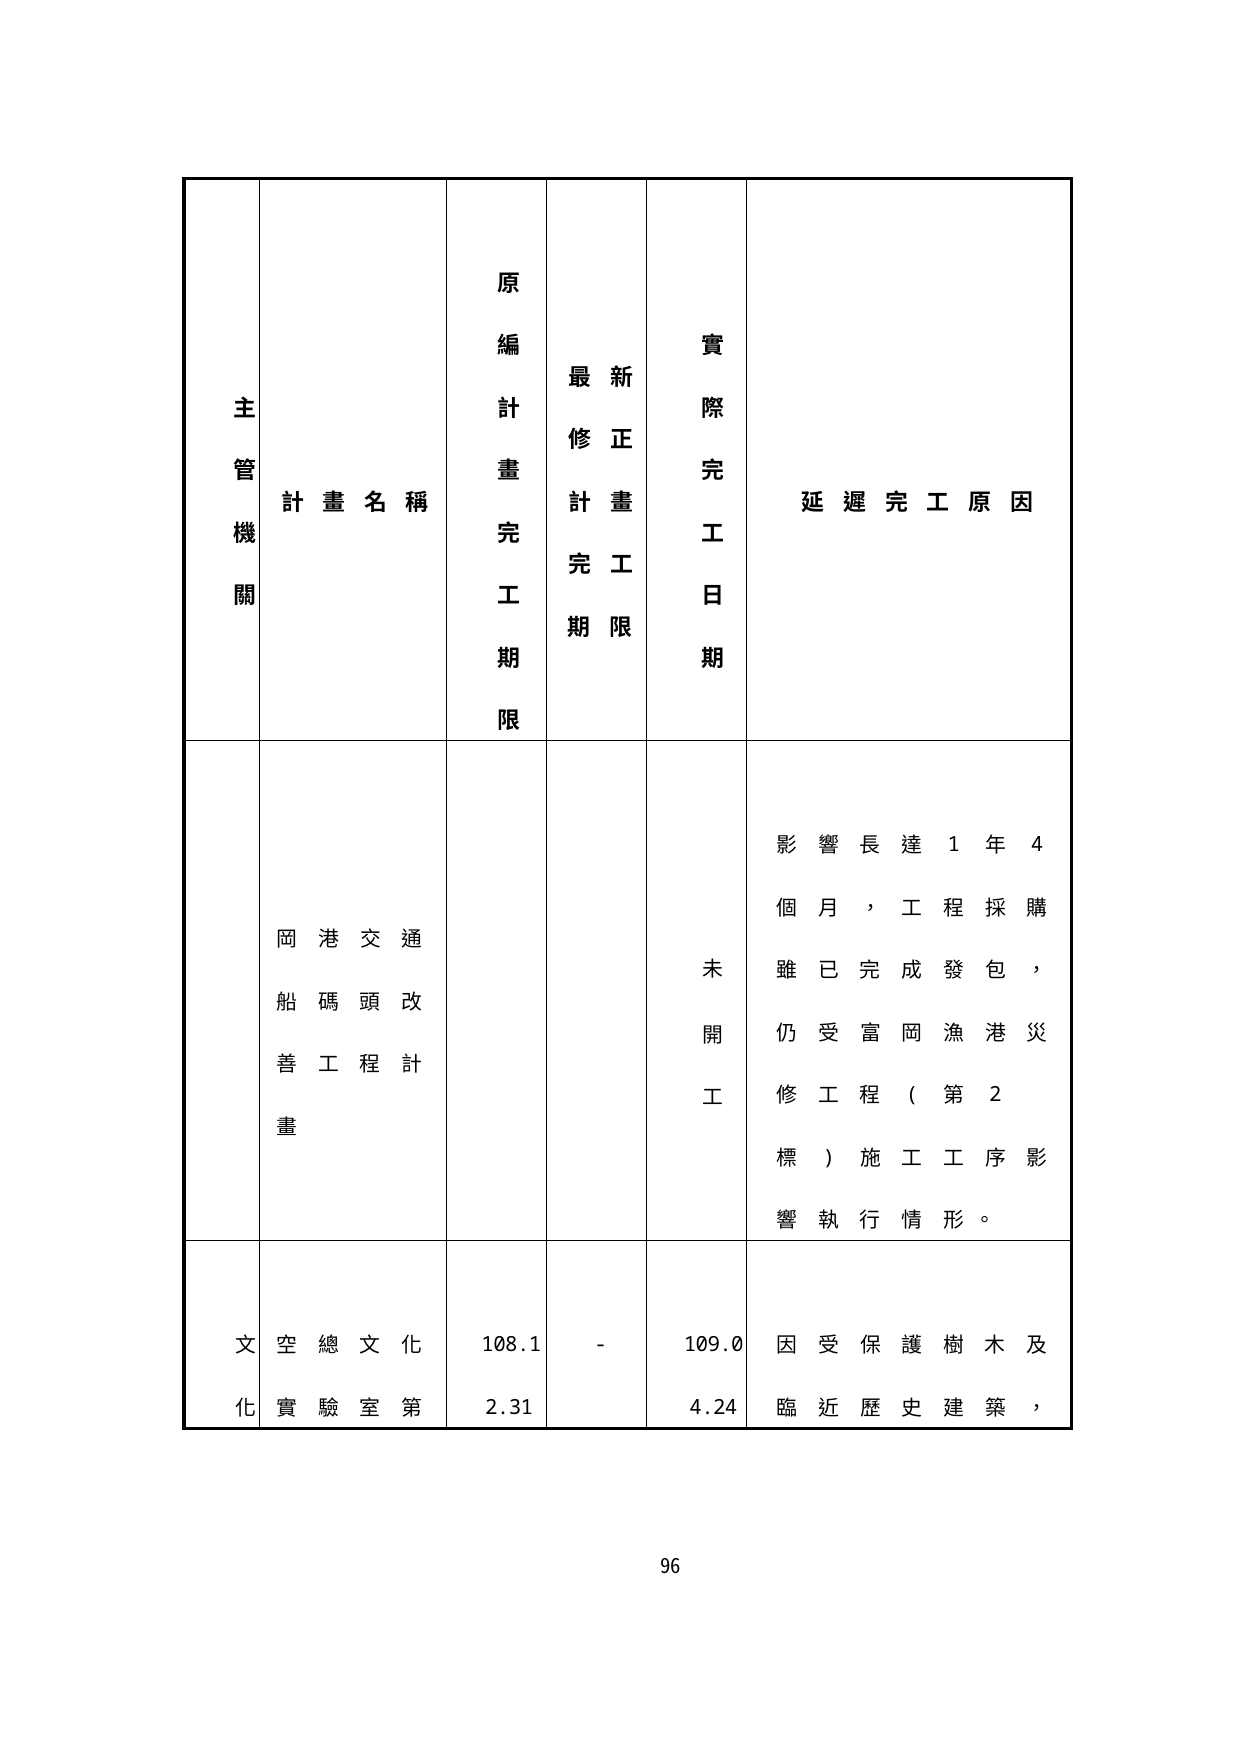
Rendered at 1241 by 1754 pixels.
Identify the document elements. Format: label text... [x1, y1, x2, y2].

table_header 實際完工日期 [647, 180, 746, 740]
table_cell [547, 741, 646, 1240]
table_cell 影響長達1年4個月，工程採購雖已完成發包，仍受富岡漁港災修工程(第2標)施工工序影響執行情形。 [747, 741, 1070, 1240]
table_cell 未 開工 [647, 741, 746, 1240]
table_header 最新修正計畫完工期限 [547, 180, 646, 740]
table_cell [186, 741, 259, 1240]
table_cell - [547, 1241, 646, 1427]
table_cell 文化 [186, 1241, 259, 1427]
table_header 延遲完工原因 [747, 180, 1070, 740]
table_header 計畫名稱 [260, 180, 446, 740]
table_cell [447, 741, 546, 1240]
table_cell 108.12.31 [447, 1241, 546, 1427]
table_cell 岡港交通船碼頭改善工程計畫 [260, 741, 446, 1240]
table_header 主管 機關 [186, 180, 259, 740]
table_cell 109.04.24 [647, 1241, 746, 1427]
table_cell 空總文化實驗室第 [260, 1241, 446, 1427]
table_cell 因受保護樹木及臨近歷史建築， [747, 1241, 1070, 1427]
table_header 原編計畫完工期限 [447, 180, 546, 740]
